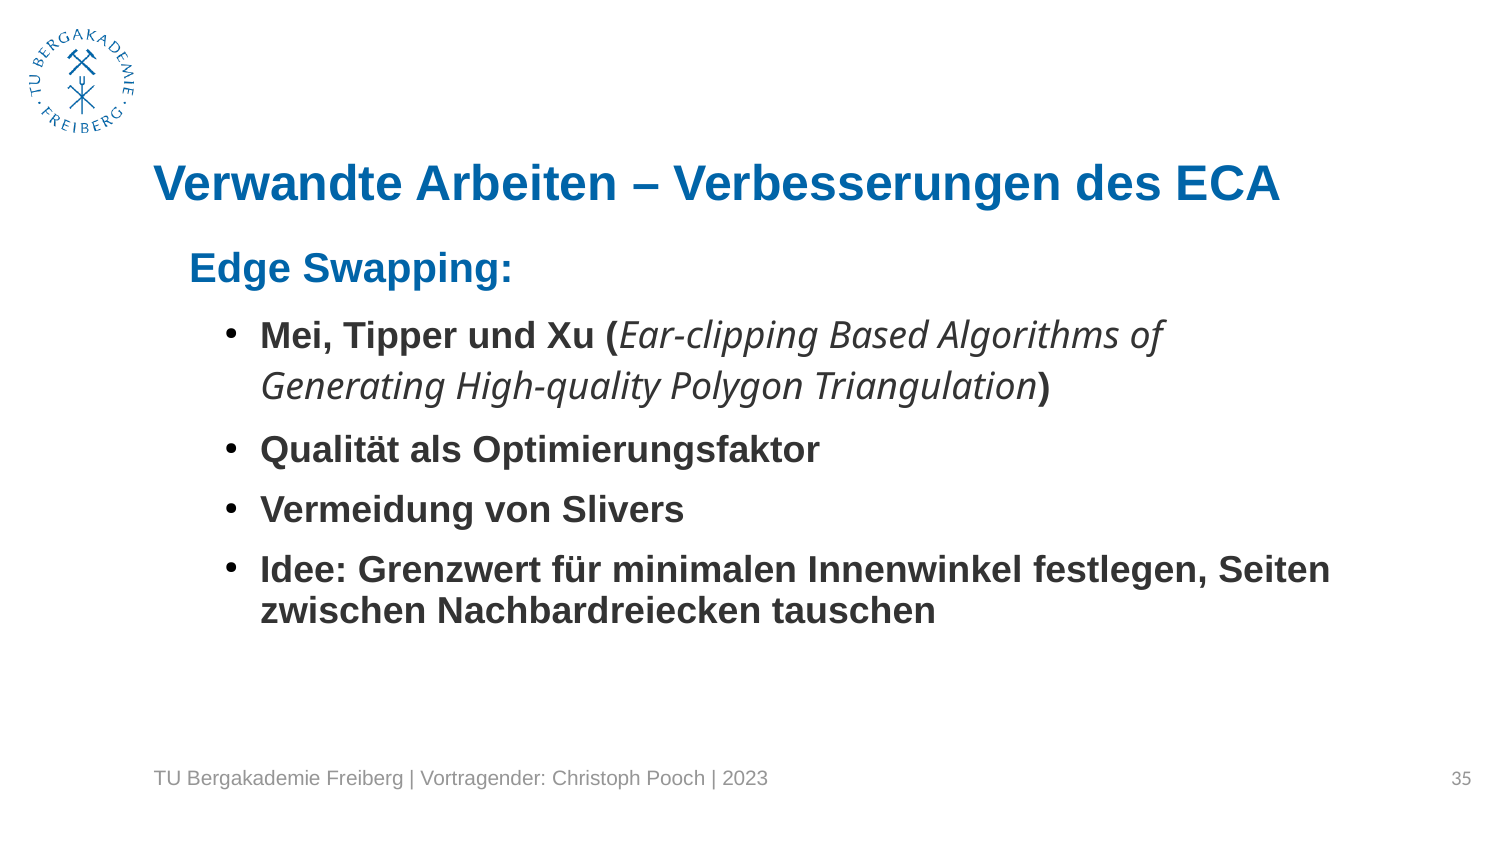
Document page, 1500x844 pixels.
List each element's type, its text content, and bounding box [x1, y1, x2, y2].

list Edge Swapping: Mei, Tipper und Xu (Ear-clipping Based Algorithms of Generating High-quality Polygon Triangulation) Qualität als Optimierungsfaktor Vermeidung von Slivers Idee: Grenzwert für minimalen Innenwinkel festlegen, Seiten zwischen Nachbardreiecken tauschen [153, 244, 1353, 614]
list Verwandte Arbeiten – Verbesserungen des ECA [153, 150, 1477, 221]
footer TU Bergakademie Freiberg | Vortragender: Christoph Pooch | 2023 [153, 764, 1353, 824]
slide_number [1352, 764, 1473, 825]
picture [29, 29, 134, 133]
